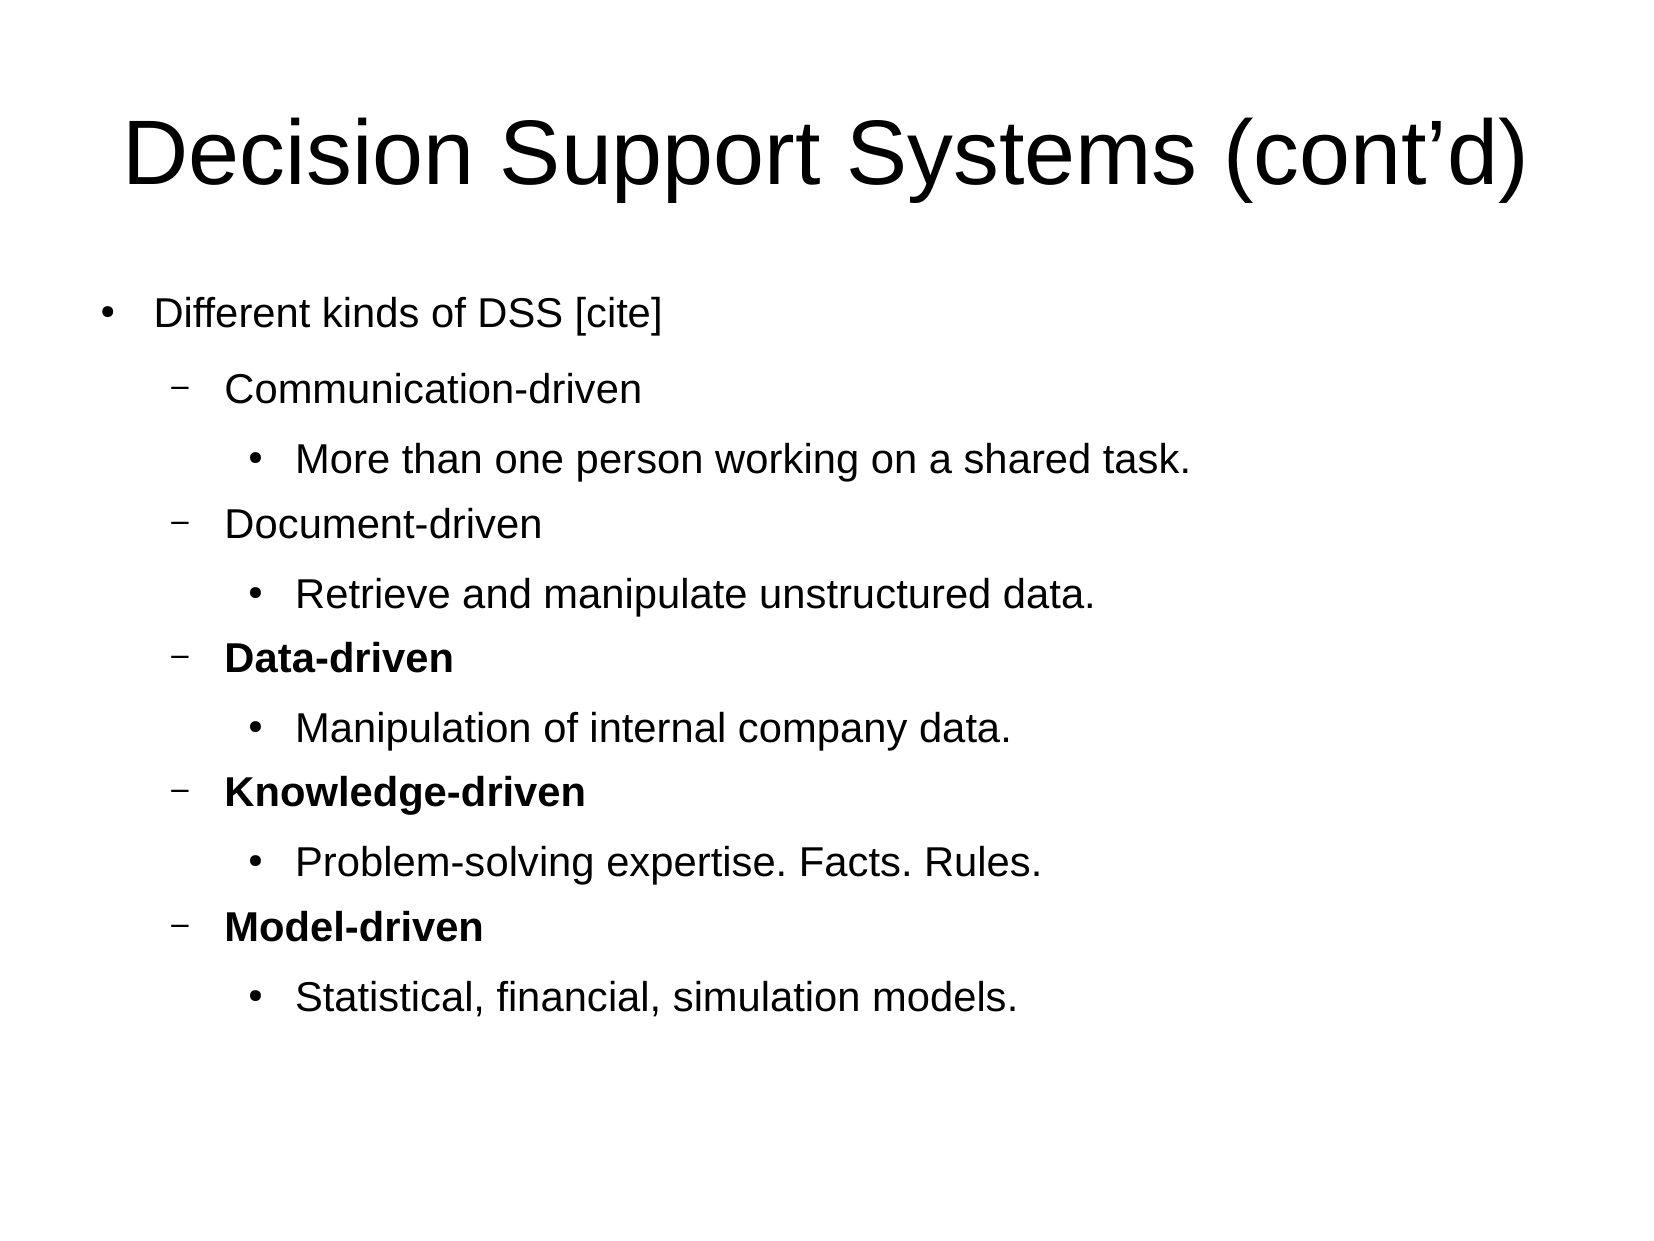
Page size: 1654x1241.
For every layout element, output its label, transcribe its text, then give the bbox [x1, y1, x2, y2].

title Decision Support Systems (cont’d) [82, 49, 1571, 257]
list Different kinds of DSS [cite] Communication-driven More than one person working on a shared task. Document-driven Retrieve and manipulate unstructured data. Data-driven Manipulation of internal company data. Knowledge-driven Problem-solving expertise. Facts. Rules. Model-driven Statistical, financial, simulation models. [82, 290, 1571, 1010]
